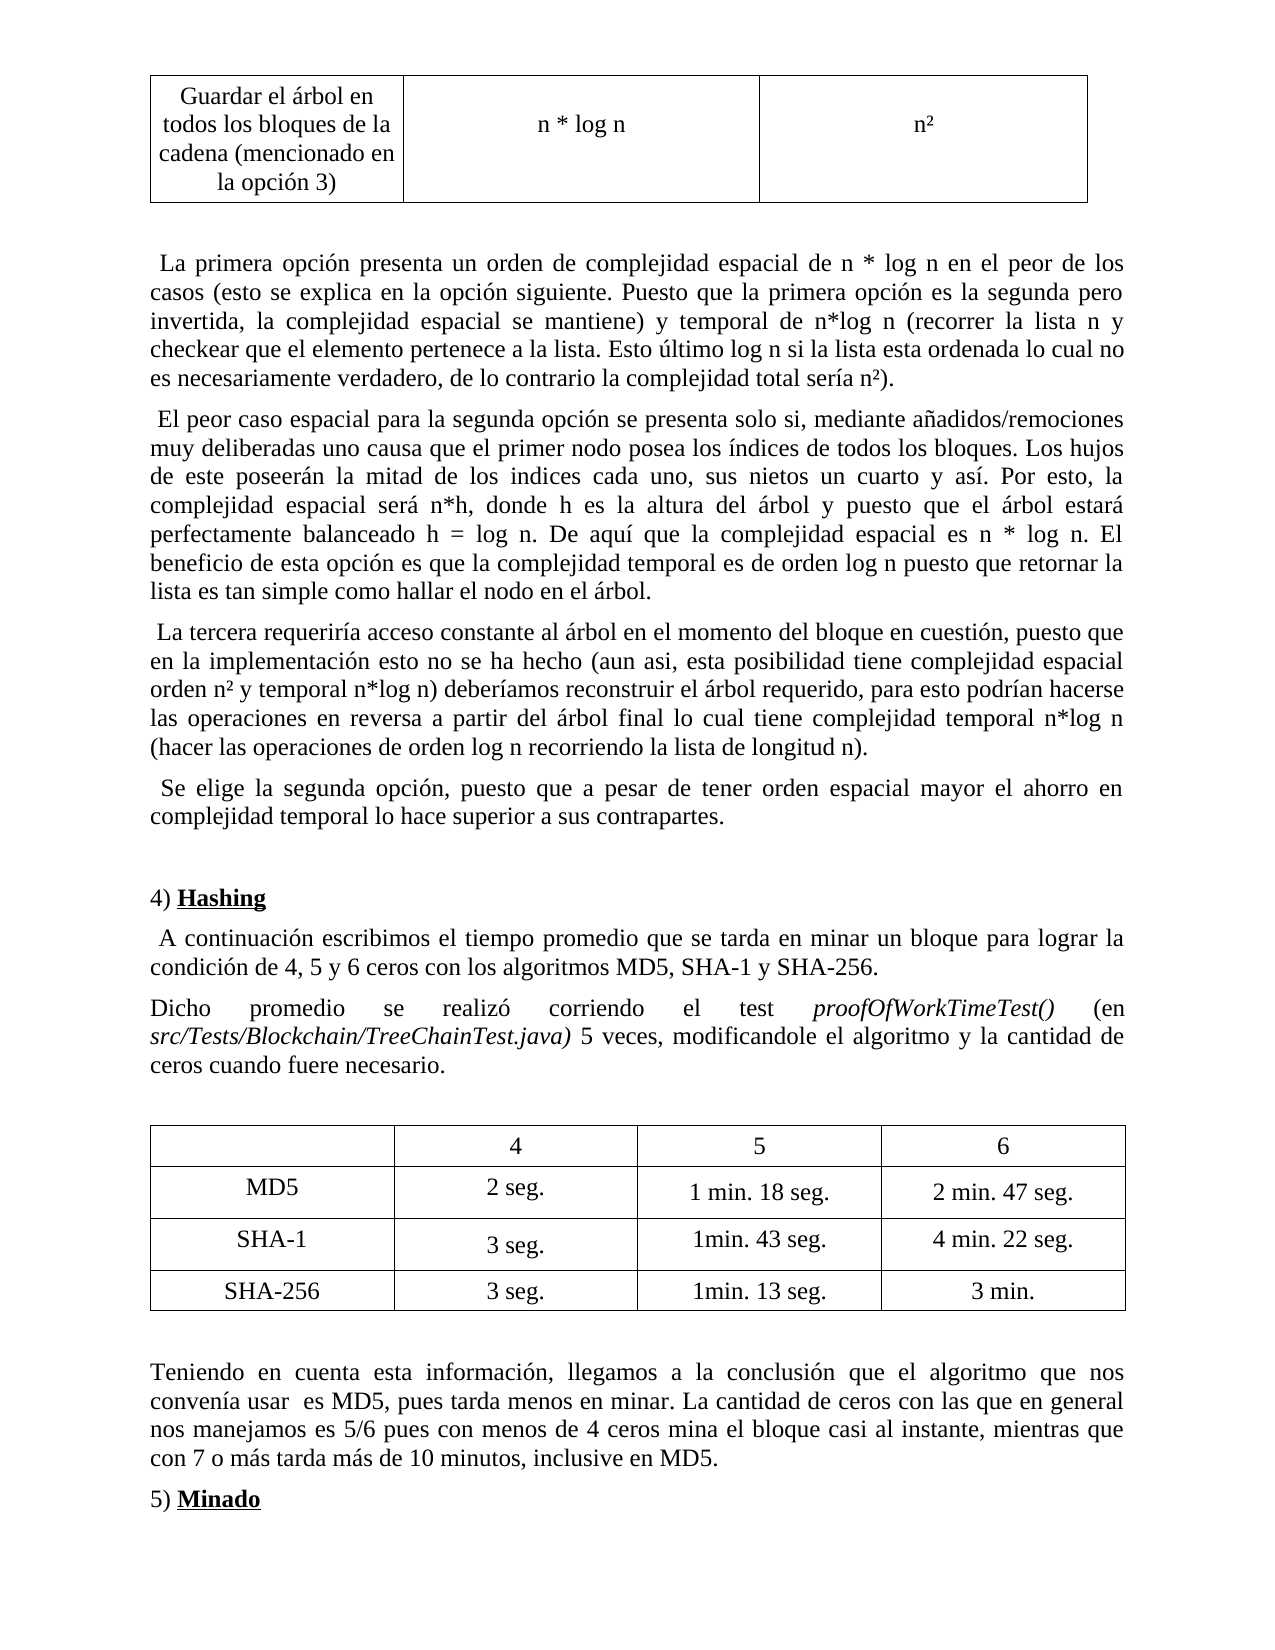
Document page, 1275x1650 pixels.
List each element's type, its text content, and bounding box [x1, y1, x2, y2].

table_header 5 [638, 1126, 881, 1166]
text La primera opción presenta un orden de complejidad espacial de n * log n en el peor de los casos (esto se explica en la opción siguiente. Puesto que la primera opción es la segunda pero invertida, la complejidad espacial se mantiene) y temporal de n*log n (recorrer la lista n y checkear que el elemento pertenece a la lista. Esto último log n si la lista esta ordenada lo cual no es necesariamente verdadero, de lo contrario la complejidad total sería n²). [150, 248, 1125, 392]
text La tercera requeriría acceso constante al árbol en el momento del bloque en cuestión, puesto que en la implementación esto no se ha hecho (aun asi, esta posibilidad tiene complejidad espacial orden n² y temporal n*log n) deberíamos reconstruir el árbol requerido, para esto podrían hacerse las operaciones en reversa a partir del árbol final lo cual tiene complejidad temporal n*log n (hacer las operaciones de orden log n recorriendo la lista de longitud n). [150, 617, 1125, 761]
text Se elige la segunda opción, puesto que a pesar de tener orden espacial mayor el ahorro en complejidad temporal lo hace superior a sus contrapartes. [150, 773, 1125, 830]
text 5) Minado [150, 1484, 1125, 1513]
table_cell 3 seg. [395, 1219, 637, 1270]
table_cell 2 seg. [395, 1167, 637, 1218]
table_cell SHA-256 [151, 1271, 394, 1310]
table_cell MD5 [151, 1167, 394, 1218]
table_cell Guardar el árbol en todos los bloques de la cadena (mencionado en la opción 3) [151, 76, 403, 202]
table_header 6 [882, 1126, 1125, 1166]
table_cell 3 min. [882, 1271, 1125, 1310]
table_cell 2 min. 47 seg. [882, 1167, 1125, 1218]
table_cell SHA-1 [151, 1219, 394, 1270]
table_header [151, 1126, 394, 1166]
text El peor caso espacial para la segunda opción se presenta solo si, mediante añadidos/remociones muy deliberadas uno causa que el primer nodo posea los índices de todos los bloques. Los hujos de este poseerán la mitad de los indices cada uno, sus nietos un cuarto y así. Por esto, la complejidad espacial será n*h, donde h es la altura del árbol y puesto que el árbol estará perfectamente balanceado h = log n. De aquí que la complejidad espacial es n * log n. El beneficio de esta opción es que la complejidad temporal es de orden log n puesto que retornar la lista es tan simple como hallar el nodo en el árbol. [150, 404, 1125, 605]
table_cell 1min. 13 seg. [638, 1271, 881, 1310]
table_cell 3 seg. [395, 1271, 637, 1310]
text Dicho promedio se realizó corriendo el test proofOfWorkTimeTest() (en src/Tests/Blockchain/TreeChainTest.java) 5 veces, modificandole el algoritmo y la cantidad de ceros cuando fuere necesario. [150, 993, 1125, 1079]
table_cell n * log n [404, 76, 759, 202]
text 4) Hashing [150, 883, 1125, 911]
table_cell 1min. 43 seg. [638, 1219, 881, 1270]
table_header 4 [395, 1126, 637, 1166]
text Teniendo en cuenta esta información, llegamos a la conclusión que el algoritmo que nos convenía usar es MD5, pues tarda menos en minar. La cantidad de ceros con las que en general nos manejamos es 5/6 pues con menos de 4 ceros mina el bloque casi al instante, mientras que con 7 o más tarda más de 10 minutos, inclusive en MD5. [150, 1357, 1125, 1472]
table_cell 4 min. 22 seg. [882, 1219, 1125, 1270]
table_cell 1 min. 18 seg. [638, 1167, 881, 1218]
text A continuación escribimos el tiempo promedio que se tarda en minar un bloque para lograr la condición de 4, 5 y 6 ceros con los algoritmos MD5, SHA-1 y SHA-256. [150, 923, 1125, 981]
table_cell n² [760, 76, 1087, 202]
